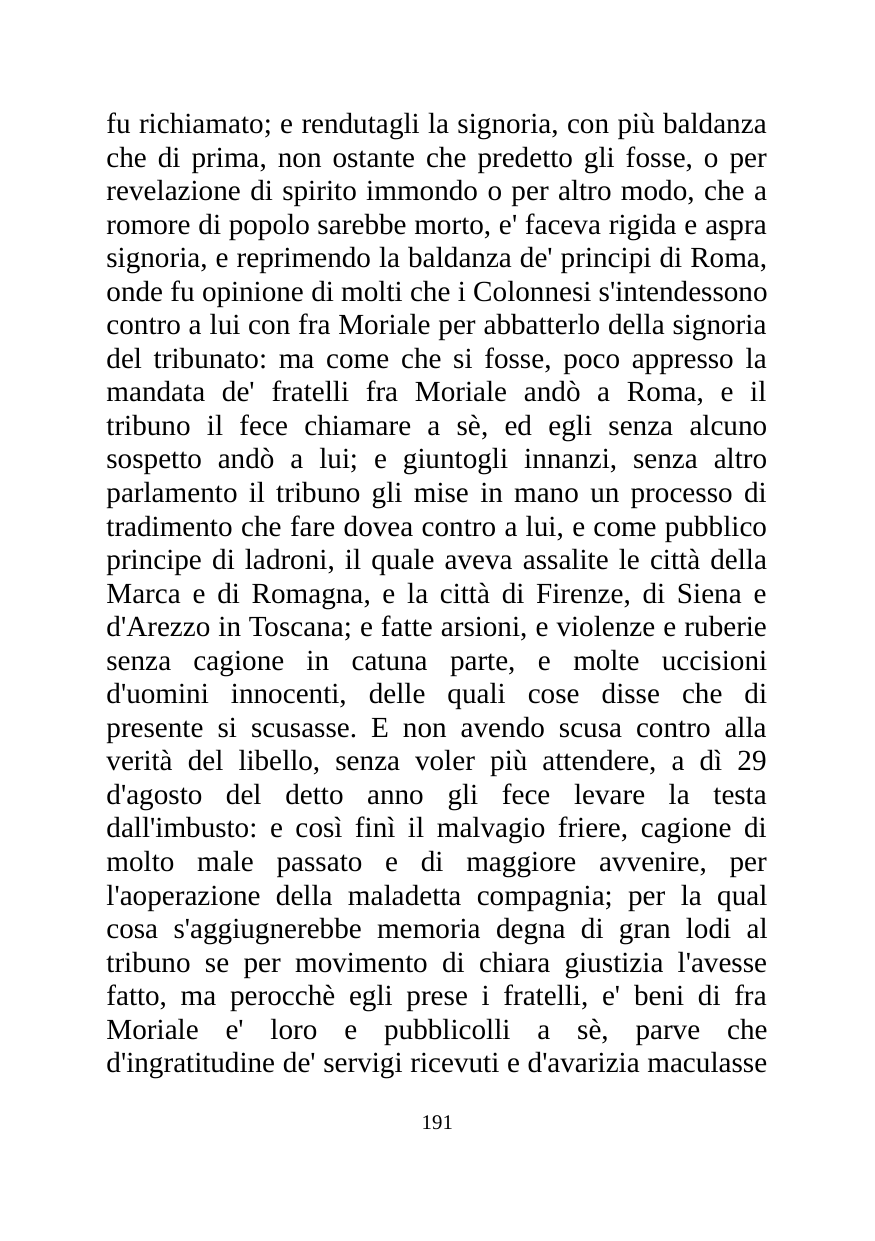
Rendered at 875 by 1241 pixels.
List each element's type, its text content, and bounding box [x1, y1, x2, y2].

text fu richiamato; e rendutagli la signoria, con più baldanza che di prima, non ostante che predetto gli fosse, o per revelazione di spirito immondo o per altro modo, che a romore di popolo sarebbe morto, e' faceva rigida e aspra signoria, e reprimendo la baldanza de' principi di Roma, onde fu opinione di molti che i Colonnesi s'intendessono contro a lui con fra Moriale per abbatterlo della signoria del tribunato: ma come che si fosse, poco appresso la mandata de' fratelli fra Moriale andò a Roma, e il tribuno il fece chiamare a sè, ed egli senza alcuno sospetto andò a lui; e giuntogli innanzi, senza altro parlamento il tribuno gli mise in mano un processo di tradimento che fare dovea contro a lui, e come pubblico principe di ladroni, il quale aveva assalite le città della Marca e di Romagna, e la città di Firenze, di Siena e d'Arezzo in Toscana; e fatte arsioni, e violenze e ruberie senza cagione in catuna parte, e molte uccisioni d'uomini innocenti, delle quali cose disse che di presente si scusasse. E non avendo scusa contro alla verità del libello, senza voler più attendere, a dì 29 d'agosto del detto anno gli fece levare la testa dall'imbusto: e così finì il malvagio friere, cagione di molto male passato e di maggiore avvenire, per l'aoperazione della maladetta compagnia; per la qual cosa s'aggiugnerebbe memoria degna di gran lodi al tribuno se per movimento di chiara giustizia l'avesse fatto, ma perocchè egli prese i fratelli, e' beni di fra Moriale e' loro e pubblicolli a sè, parve che d'ingratitudine de' servigi ricevuti e d'avarizia maculasse [106, 106, 768, 1079]
